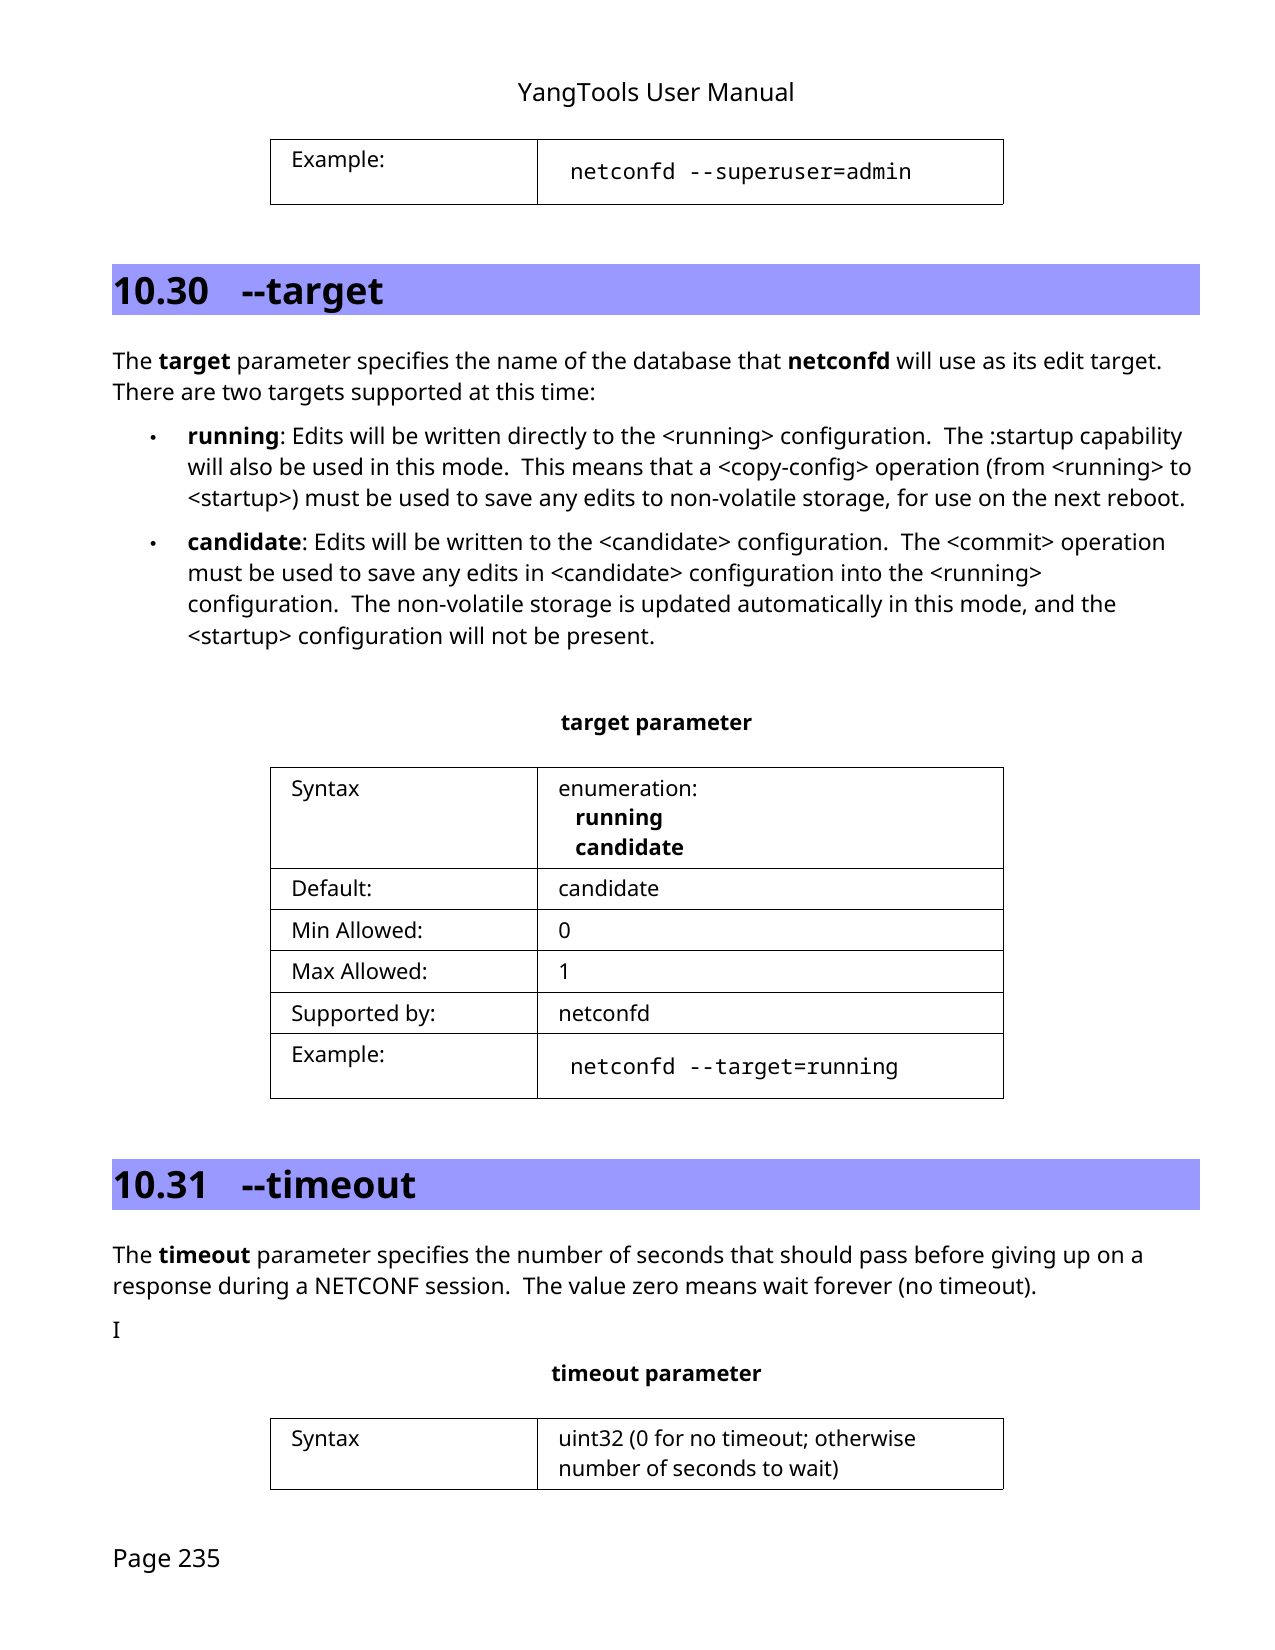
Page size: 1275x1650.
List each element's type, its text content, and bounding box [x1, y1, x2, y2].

table_cell Default: [271, 869, 537, 909]
table_cell Example: [271, 140, 537, 204]
text I [112, 1314, 1200, 1345]
text The target parameter specifies the name of the database that netconfd will use as its edit target. There are two targets supported at this time: [112, 344, 1200, 407]
table_header uint32 (0 for no timeout; otherwise number of seconds to wait) [538, 1419, 1003, 1488]
subtitle --timeout [112, 1159, 1200, 1210]
list running: Edits will be written directly to the <running> configuration. The :startup capability will also be used in this mode. This means that a <copy-config> operation (from <running> to <startup>) must be used to save any edits to non-volatile storage, for use on the next reboot. [150, 419, 1200, 513]
subtitle timeout parameter [127, 1358, 1185, 1388]
table_header enumeration: running candidate [538, 768, 1003, 868]
text The timeout parameter specifies the number of seconds that should pass before giving up on a response during a NETCONF session. The value zero means wait forever (no timeout). [112, 1239, 1200, 1302]
subtitle target parameter [127, 707, 1185, 737]
table_cell 0 [538, 910, 1003, 950]
table_cell Supported by: [271, 993, 537, 1033]
subtitle --target [112, 264, 1200, 315]
table_cell netconfd [538, 993, 1003, 1033]
table_header Syntax [271, 1419, 537, 1488]
table_cell Example: [271, 1034, 537, 1098]
table_cell candidate [538, 869, 1003, 909]
table_cell Max Allowed: [271, 951, 537, 992]
table_cell netconfd --target=running [538, 1034, 1003, 1098]
table_cell netconfd --superuser=admin [538, 140, 1003, 204]
table_cell 1 [538, 951, 1003, 992]
table_header Syntax [271, 768, 537, 868]
list candidate: Edits will be written to the <candidate> configuration. The <commit> operation must be used to save any edits in <candidate> configuration into the <running> configuration. The non-volatile storage is updated automatically in this mode, and the <startup> configuration will not be present. [150, 526, 1200, 651]
table_cell Min Allowed: [271, 910, 537, 950]
